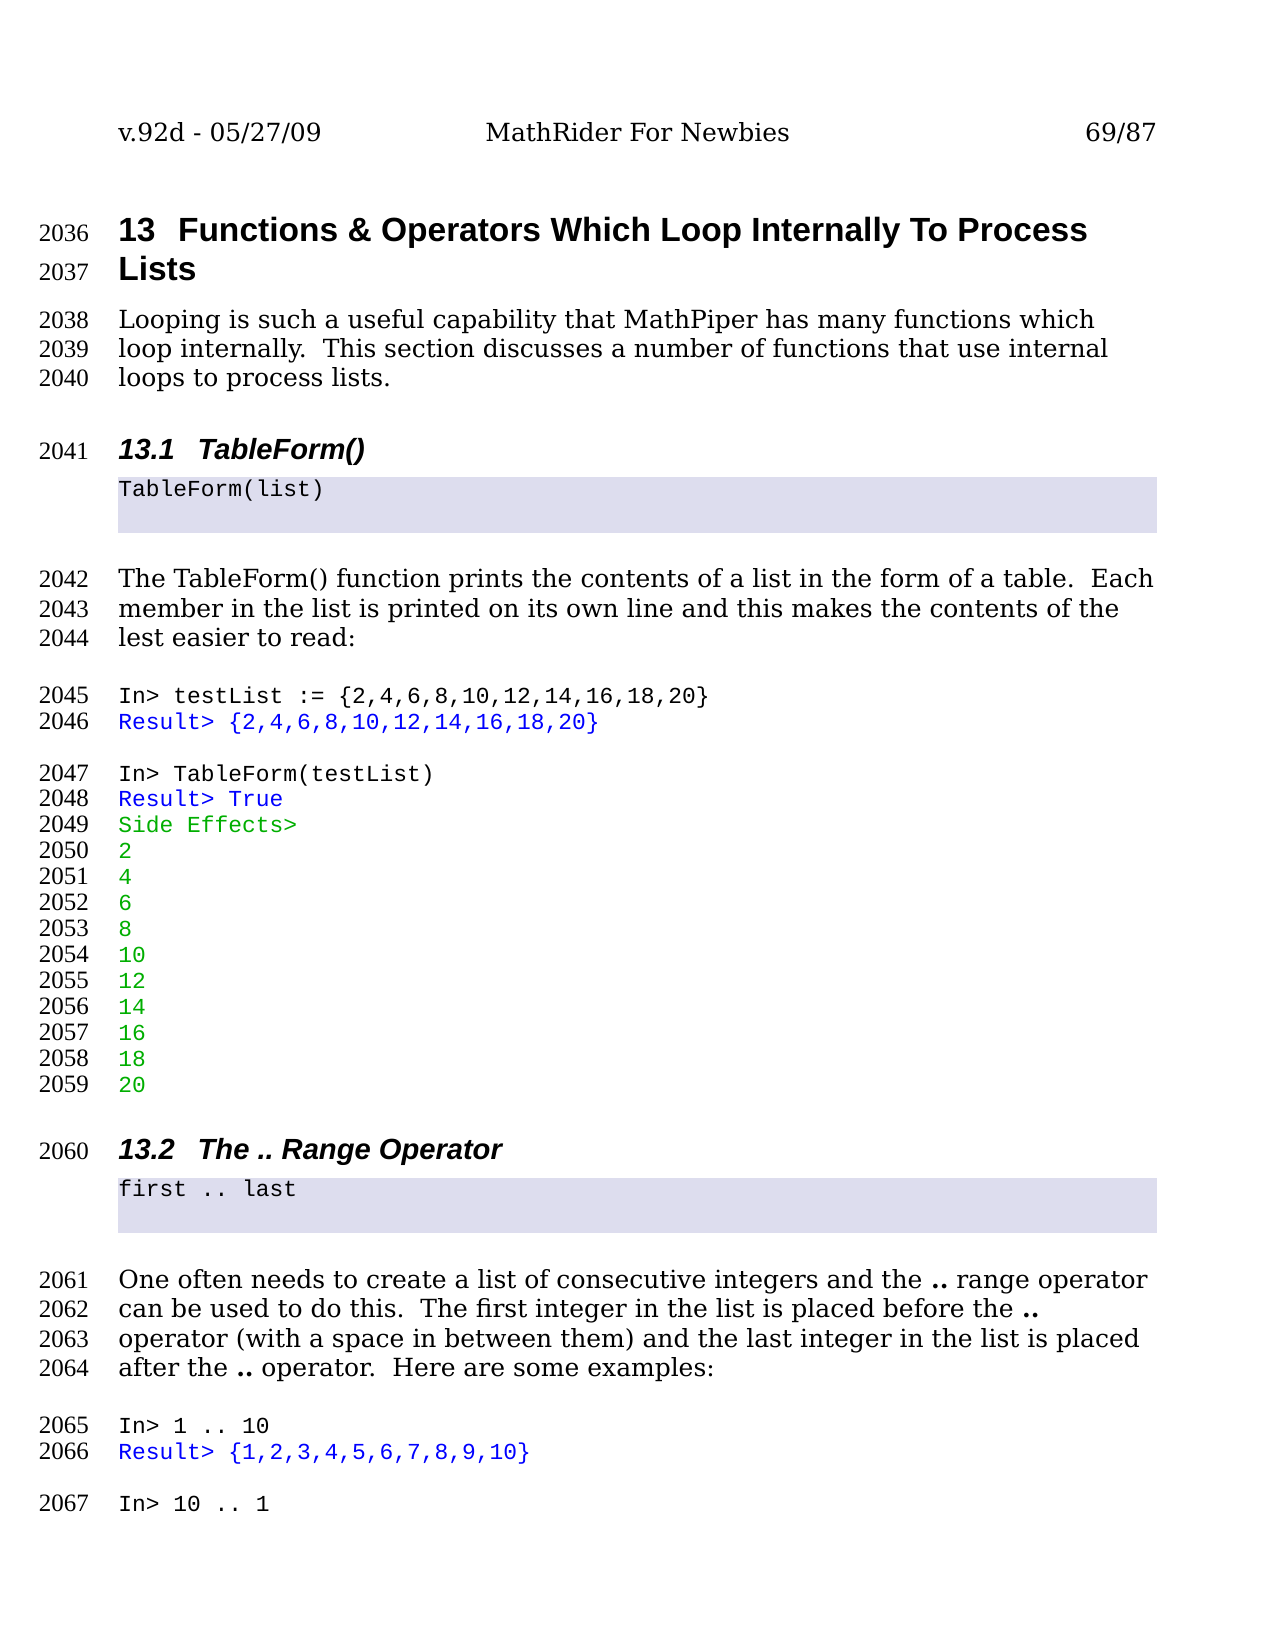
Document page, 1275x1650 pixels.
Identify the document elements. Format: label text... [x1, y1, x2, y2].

text Result> {1,2,3,4,5,6,7,8,9,10} [118, 1440, 1157, 1466]
table_header first .. last [118, 1178, 1157, 1233]
text Result> {2,4,6,8,10,12,14,16,18,20} [118, 710, 1157, 736]
text 10 [118, 943, 1157, 969]
text 14 [118, 995, 1157, 1021]
text Result> True [118, 788, 1157, 814]
text 4 [118, 866, 1157, 892]
subtitle TableForm() [118, 432, 1157, 465]
text In> testList := {2,4,6,8,10,12,14,16,18,20} [118, 684, 1157, 710]
text 20 [118, 1073, 1157, 1099]
text 16 [118, 1021, 1157, 1047]
text Side Effects> [118, 814, 1157, 840]
text 6 [118, 892, 1157, 917]
subtitle Functions & Operators Which Loop Internally To Process Lists [118, 210, 1157, 287]
text 12 [118, 969, 1157, 995]
text The TableForm() function prints the contents of a list in the form of a table. Each member in the list is printed on its own line and this makes the contents of the lest easier to read: [118, 564, 1157, 652]
text One often needs to create a list of consecutive integers and the .. range operator can be used to do this. The first integer in the list is placed before the .. operator (with a space in between them) and the last integer in the list is placed after the .. operator. Here are some examples: [118, 1265, 1157, 1382]
text Looping is such a useful capability that MathPiper has many functions which loop internally. This section discusses a number of functions that use internal loops to process lists. [118, 305, 1157, 393]
table_header TableForm(list) [118, 477, 1157, 533]
text In> 10 .. 1 [118, 1492, 1157, 1518]
subtitle The .. Range Operator [118, 1132, 1157, 1166]
text In> 1 .. 10 [118, 1414, 1157, 1440]
text In> TableForm(testList) [118, 762, 1157, 788]
text 2 [118, 840, 1157, 866]
text 18 [118, 1047, 1157, 1073]
text 8 [118, 917, 1157, 943]
